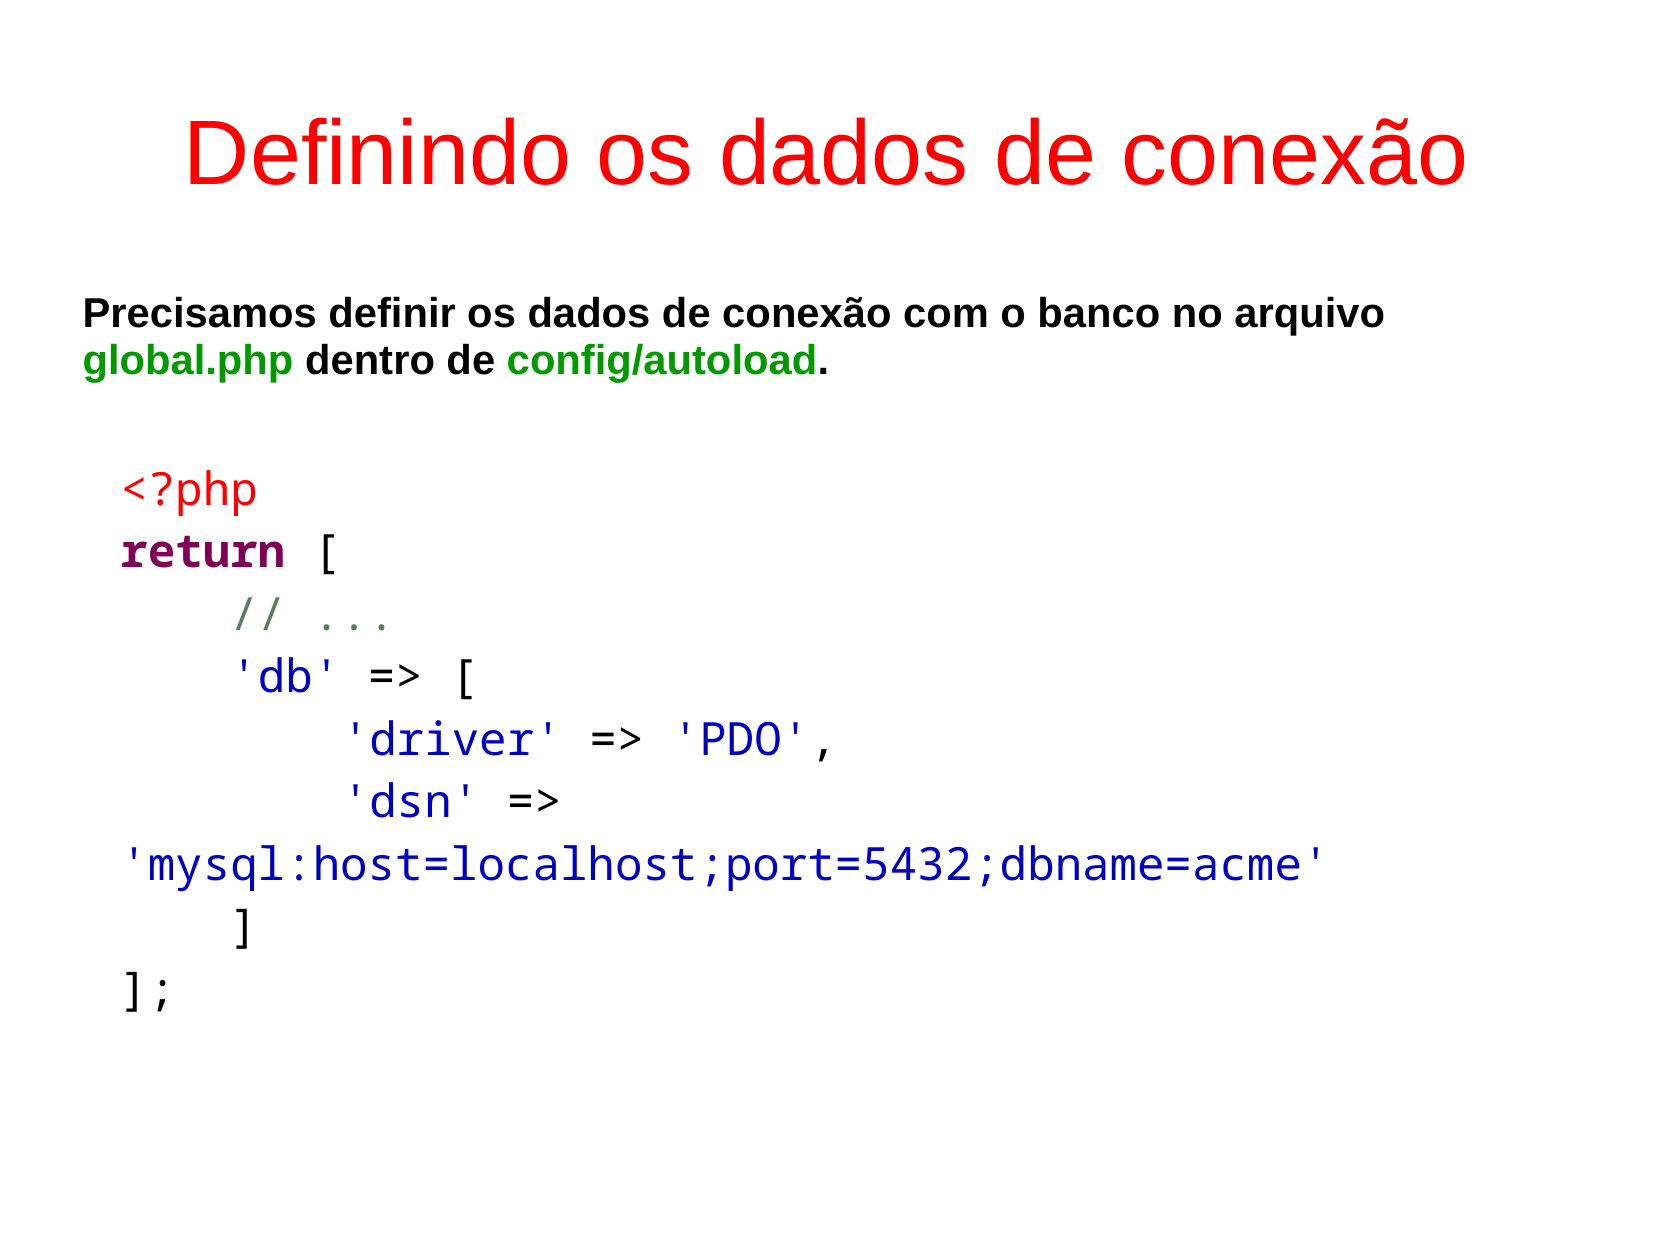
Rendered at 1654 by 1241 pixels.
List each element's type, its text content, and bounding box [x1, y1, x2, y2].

list Precisamos definir os dados de conexão com o banco no arquivo global.php dentro de config/autoload. [82, 290, 1571, 934]
text_box <?php return [ // ... 'db' => [ 'driver' => 'PDO', 'dsn' => 'mysql:host=localhost;port=5432;dbname=acme' ] ]; [105, 448, 1588, 1170]
title Definindo os dados de conexão [82, 49, 1571, 257]
